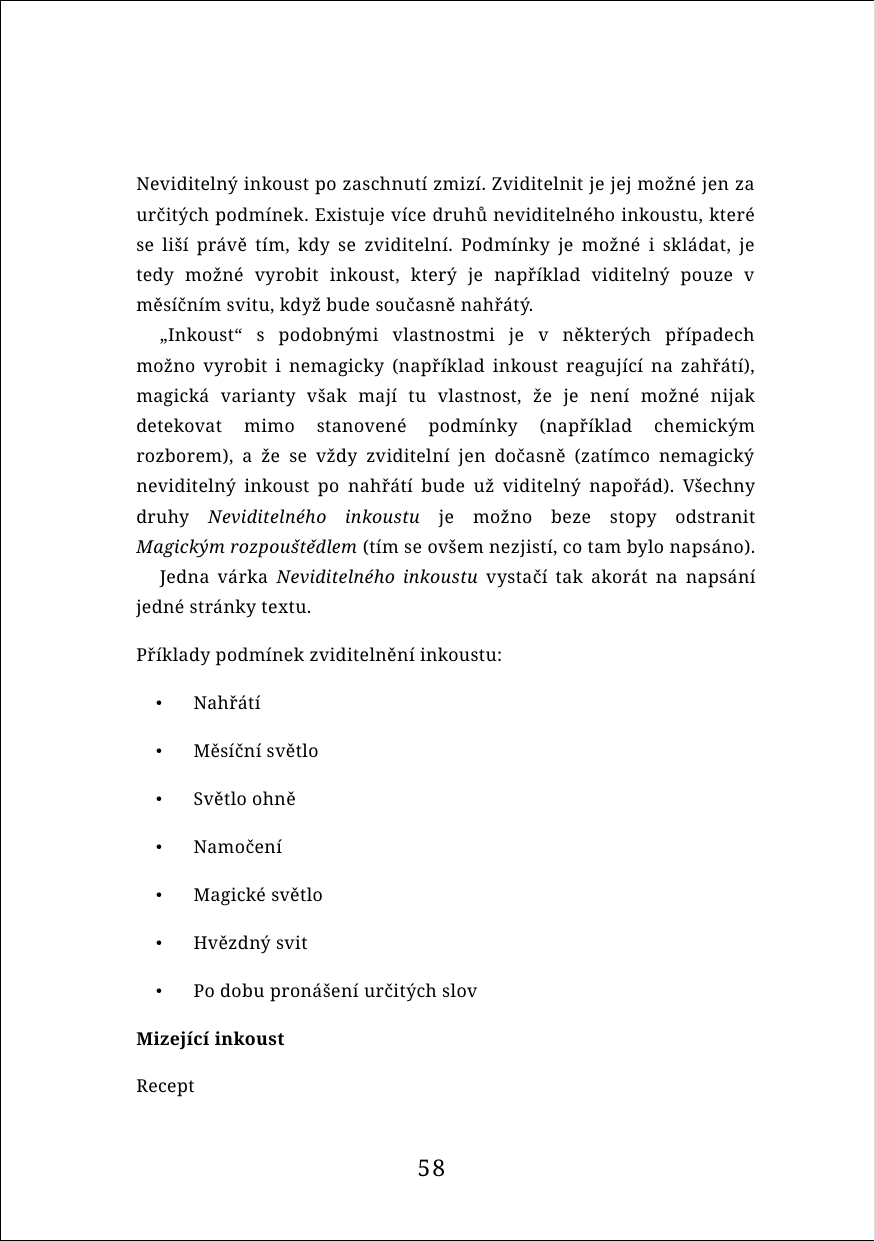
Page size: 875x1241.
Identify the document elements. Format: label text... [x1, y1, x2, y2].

list Namočení [156, 834, 756, 858]
text Příklady podmínek zviditelnění inkoustu: [136, 643, 756, 667]
list Magické světlo [156, 882, 756, 906]
list Světlo ohně [156, 786, 756, 811]
list Hvězdný svit [156, 930, 756, 954]
text Recept [136, 1074, 756, 1098]
list Nahřátí [156, 691, 756, 715]
text Mizející inkoust [136, 1026, 756, 1050]
list Měsíční světlo [156, 738, 756, 763]
text Neviditelný inkoust po zaschnutí zmizí. Zviditelnit je jej možné jen za určitých podmínek. Existuje více druhů neviditelného inkoustu, které se liší právě tím, kdy se zviditelní. Podmínky je možné i skládat, je tedy možné vyrobit inkoust, který je například viditelný pouze v měsíčním svitu, když bude současně nahřátý. „Inkoust“ s podobnými vlastnostmi je v některých případech možno vyrobit i nemagicky (například inkoust reagující na zahřátí), magická varianty však mají tu vlastnost, že je není možné nijak detekovat mimo stanovené podmínky (například chemickým rozborem), a že se vždy zviditelní jen dočasně (zatímco nemagický neviditelný inkoust po nahřátí bude už viditelný napořád). Všechny druhy Neviditelného inkoustu je možno beze stopy odstranit Magickým rozpouštědlem (tím se ovšem nezjistí, co tam bylo napsáno). Jedna várka Neviditelného inkoustu vystačí tak akorát na napsání jedné stránky textu. [136, 172, 756, 619]
list Po dobu pronášení určitých slov [156, 978, 756, 1002]
